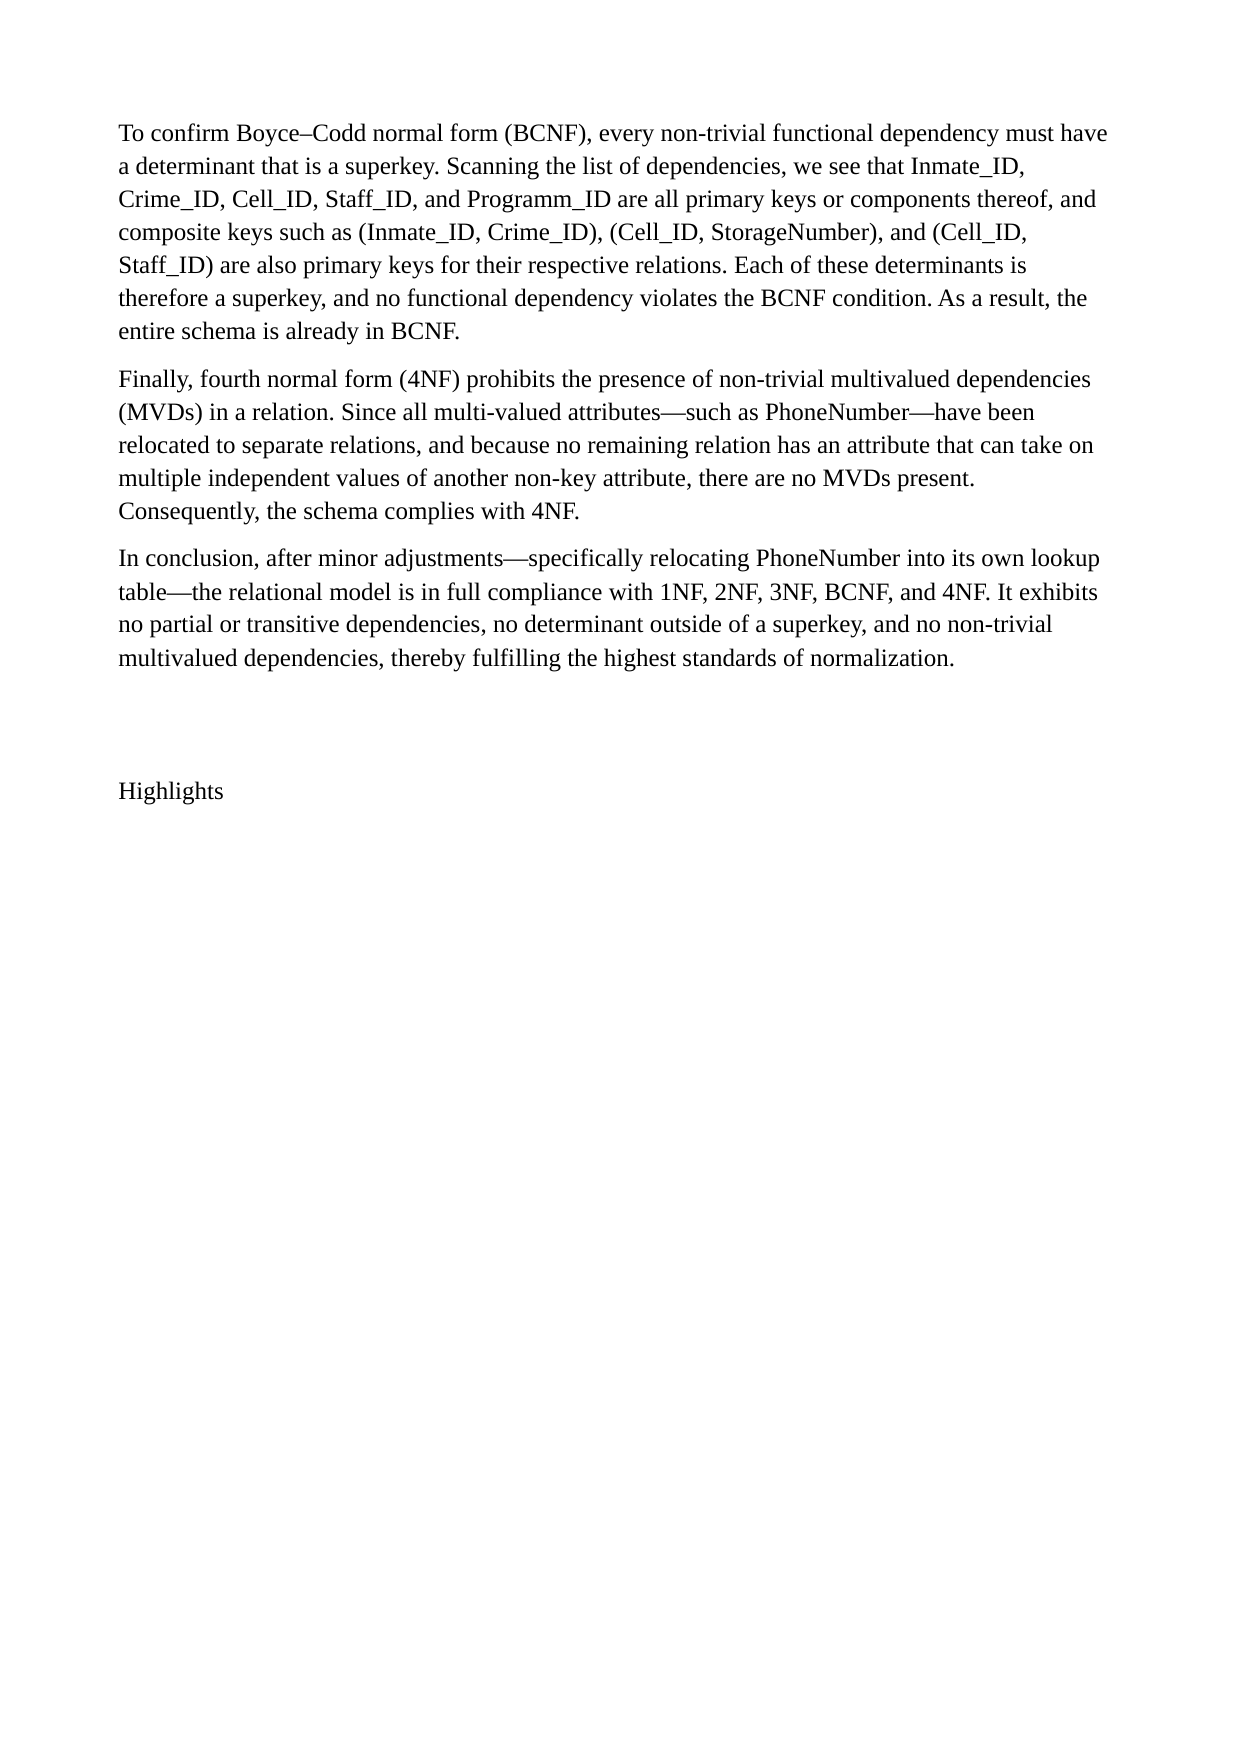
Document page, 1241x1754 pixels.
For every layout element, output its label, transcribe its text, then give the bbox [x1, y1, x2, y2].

text Highlights [118, 776, 1122, 805]
text In conclusion, after minor adjustments—specifically relocating PhoneNumber into its own lookup table—the relational model is in full compliance with 1NF, 2NF, 3NF, BCNF, and 4NF. It exhibits no partial or transitive dependencies, no determinant outside of a superkey, and no non‐trivial multivalued dependencies, thereby fulfilling the highest standards of normalization. [118, 543, 1122, 671]
text Finally, fourth normal form (4NF) prohibits the presence of non‐trivial multivalued dependencies (MVDs) in a relation. Since all multi‐valued attributes—such as PhoneNumber—have been relocated to separate relations, and because no remaining relation has an attribute that can take on multiple independent values of another non‐key attribute, there are no MVDs present. Consequently, the schema complies with 4NF. [118, 364, 1122, 525]
text To confirm Boyce–Codd normal form (BCNF), every non‐trivial functional dependency must have a determinant that is a superkey. Scanning the list of dependencies, we see that Inmate_ID, Crime_ID, Cell_ID, Staff_ID, and Programm_ID are all primary keys or components thereof, and composite keys such as (Inmate_ID, Crime_ID), (Cell_ID, StorageNumber), and (Cell_ID, Staff_ID) are also primary keys for their respective relations. Each of these determinants is therefore a superkey, and no functional dependency violates the BCNF condition. As a result, the entire schema is already in BCNF. [118, 118, 1122, 345]
